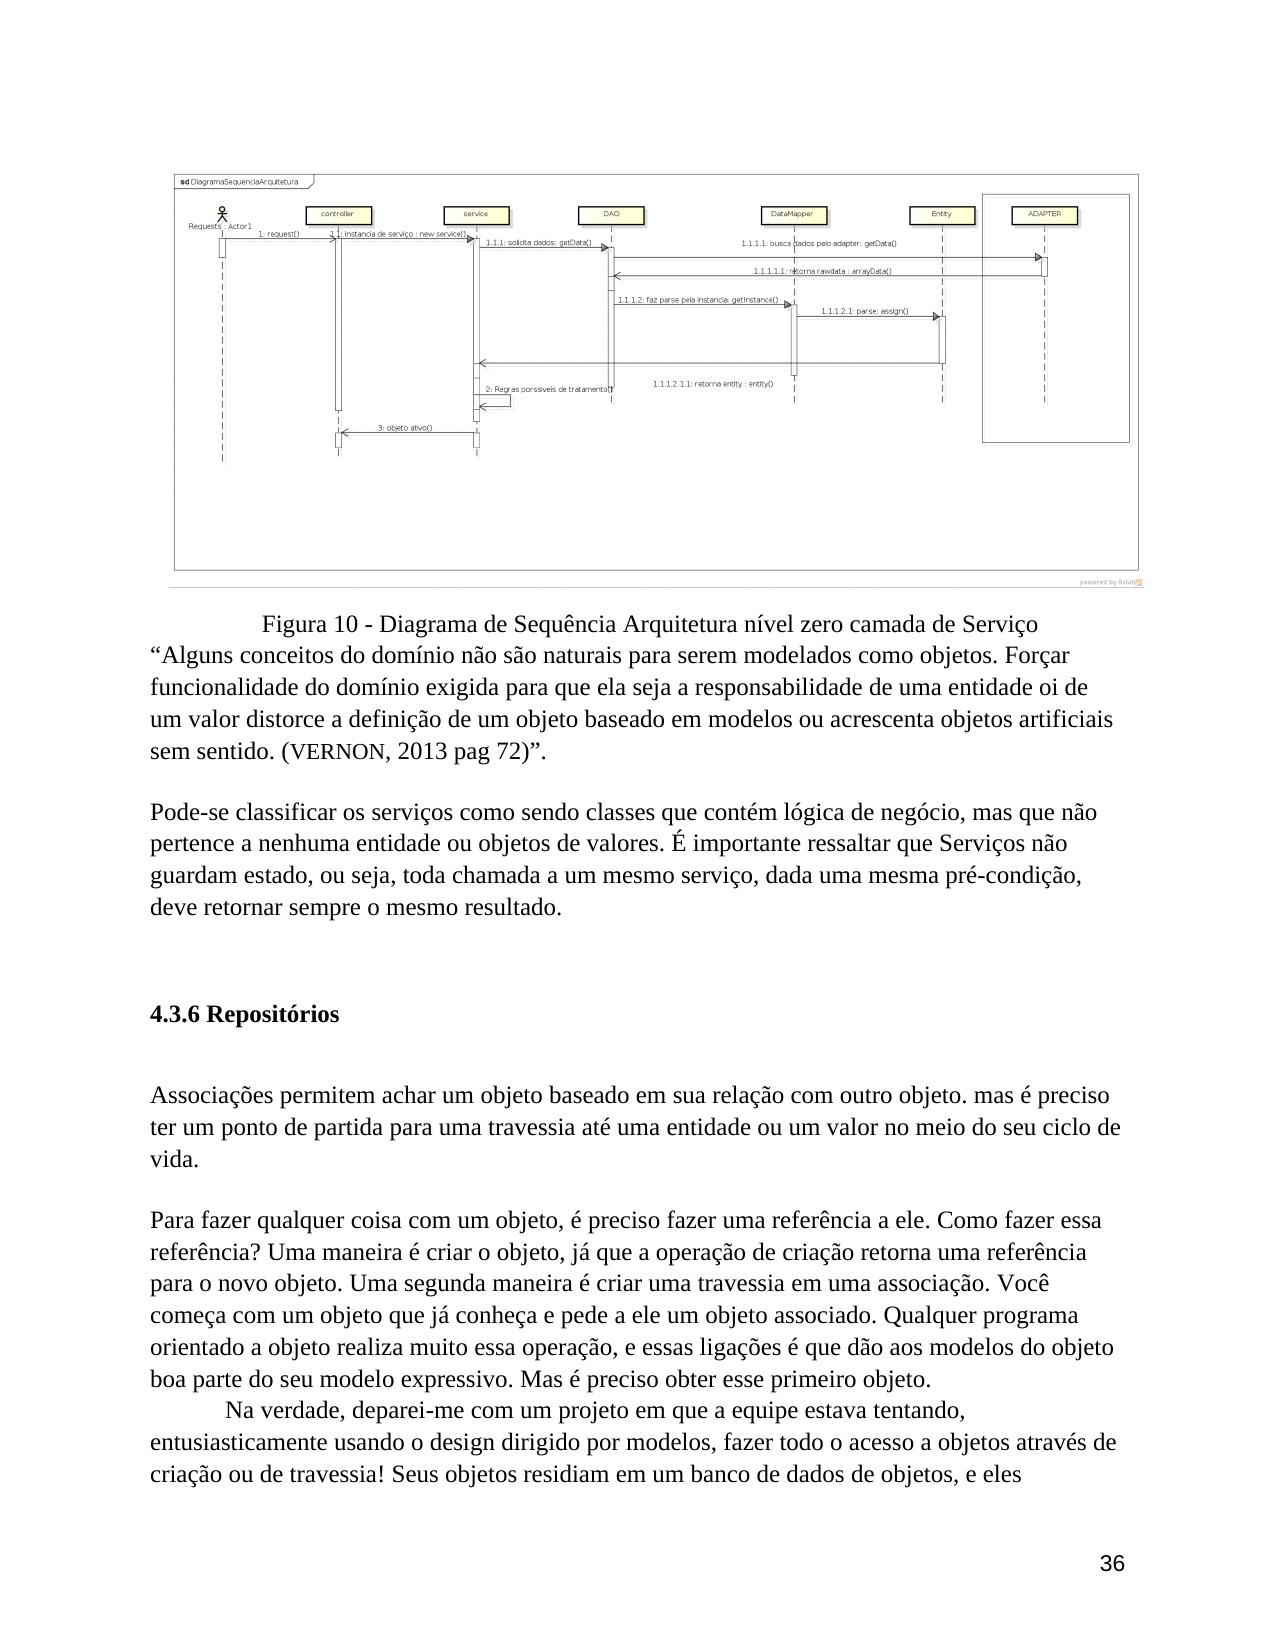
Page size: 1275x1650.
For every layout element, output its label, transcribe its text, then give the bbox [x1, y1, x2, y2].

text “Alguns conceitos do domínio não são naturais para serem modelados como objetos. Forçar funcionalidade do domínio exigida para que ela seja a responsabilidade de uma entidade oi de um valor distorce a definição de um objeto baseado em modelos ou acrescenta objetos artificiais sem sentido. (VERNON, 2013 pag 72)”. [150, 641, 1125, 764]
subtitle 4.3.6 Repositórios [150, 1000, 1125, 1027]
text Figura 10 - Diagrama de Sequência Arquitetura nível zero camada de Serviço [150, 610, 1125, 637]
text Para fazer qualquer coisa com um objeto, é preciso fazer uma referência a ele. Como fazer essa referência? Uma maneira é criar o objeto, já que a operação de criação retorna uma referência para o novo objeto. Uma segunda maneira é criar uma travessia em uma associação. Você começa com um objeto que já conheça e pede a ele um objeto associado. Qualquer programa orientado a objeto realiza muito essa operação, e essas ligações é que dão aos modelos do objeto boa parte do seu modelo expressivo. Mas é preciso obter esse primeiro objeto. [150, 1206, 1125, 1393]
text Na verdade, deparei-me com um projeto em que a equipe estava tentando, entusiasticamente usando o design dirigido por modelos, fazer todo o acesso a objetos através de criação ou de travessia! Seus objetos residiam em um banco de dados de objetos, e eles [150, 1397, 1125, 1488]
picture [168, 168, 1144, 588]
text Pode-se classificar os serviços como sendo classes que contém lógica de negócio, mas que não pertence a nenhuma entidade ou objetos de valores. É importante ressaltar que Serviços não guardam estado, ou seja, toda chamada a um mesmo serviço, dada uma mesma pré-condição, deve retornar sempre o mesmo resultado. [150, 798, 1125, 921]
text Associações permitem achar um objeto baseado em sua relação com outro objeto. mas é preciso ter um ponto de partida para uma travessia até uma entidade ou um valor no meio do seu ciclo de vida. [150, 1082, 1125, 1173]
